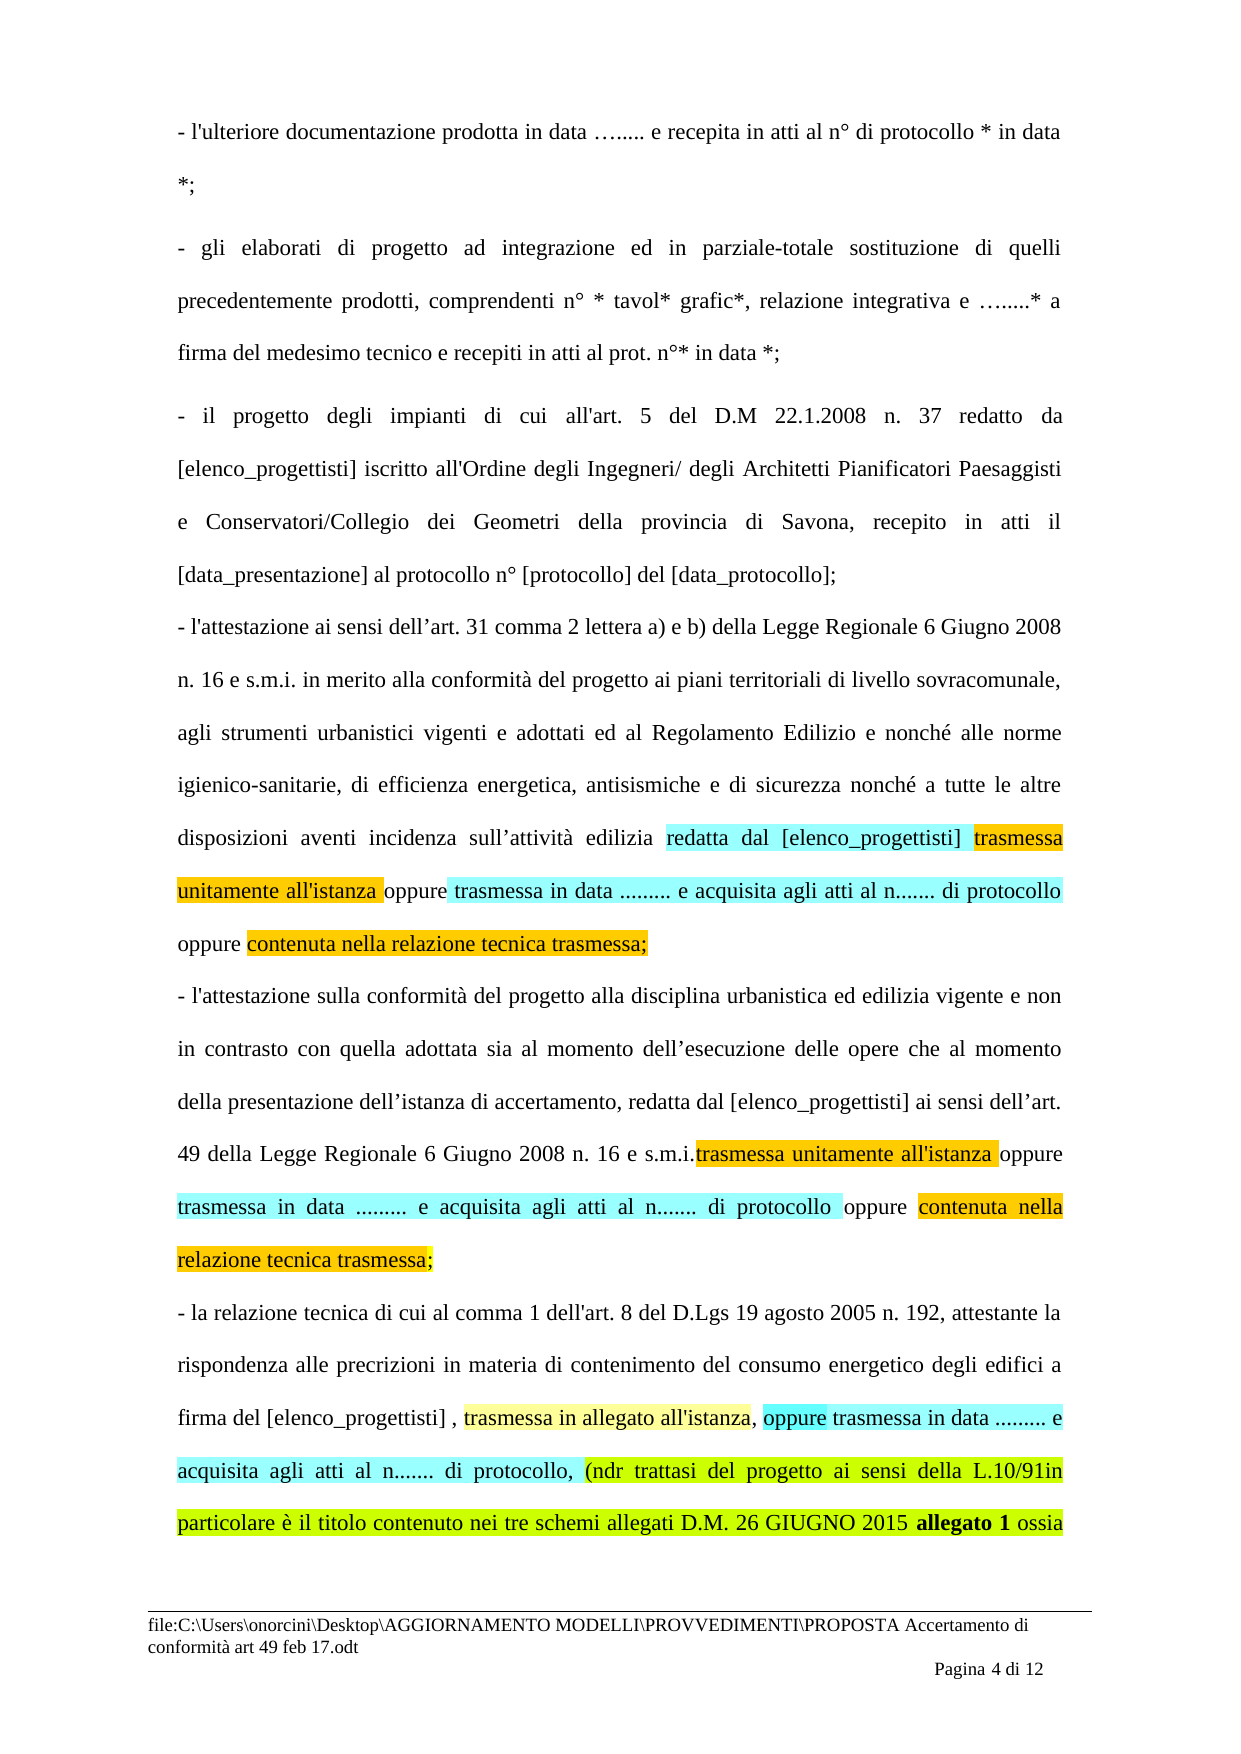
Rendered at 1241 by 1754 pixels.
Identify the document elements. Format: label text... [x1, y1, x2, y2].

list - il progetto degli impianti di cui all'art. 5 del D.M 22.1.2008 n. 37 redatto da [elenco_progettisti] iscritto all'Ordine degli Ingegneri/ degli Architetti Pianificatori Paesaggisti e Conservatori/Collegio dei Geometri della provincia di Savona, recepito in atti il [data_presentazione] al protocollo n° [protocollo] del [data_protocollo]; [177, 402, 1063, 587]
list - l'attestazione ai sensi dell’art. 31 comma 2 lettera a) e b) della Legge Regionale 6 Giugno 2008 n. 16 e s.m.i. in merito alla conformità del progetto ai piani territoriali di livello sovracomunale, agli strumenti urbanistici vigenti e adottati ed al Regolamento Edilizio e nonché alle norme igienico-sanitarie, di efficienza energetica, antisismiche e di sicurezza nonché a tutte le altre disposizioni aventi incidenza sull’attività edilizia redatta dal [elenco_progettisti] trasmessa unitamente all'istanza oppure trasmessa in data ......... e acquisita agli atti al n....... di protocollo oppure contenuta nella relazione tecnica trasmessa; [177, 613, 1063, 956]
list - l'ulteriore documentazione prodotta in data …..... e recepita in atti al n° di protocollo * in data *; [177, 118, 1063, 197]
list - l'attestazione sulla conformità del progetto alla disciplina urbanistica ed edilizia vigente e non in contrasto con quella adottata sia al momento dell’esecuzione delle opere che al momento della presentazione dell’istanza di accertamento, redatta dal [elenco_progettisti] ai sensi dell’art. 49 della Legge Regionale 6 Giugno 2008 n. 16 e s.m.i.trasmessa unitamente all'istanza oppure trasmessa in data ......... e acquisita agli atti al n....... di protocollo oppure contenuta nella relazione tecnica trasmessa; [177, 982, 1063, 1272]
list - gli elaborati di progetto ad integrazione ed in parziale-totale sostituzione di quelli precedentemente prodotti, comprendenti n° * tavol* grafic*, relazione integrativa e ….....* a firma del medesimo tecnico e recepiti in atti al prot. n°* in data *; [177, 234, 1063, 366]
list - la relazione tecnica di cui al comma 1 dell'art. 8 del D.Lgs 19 agosto 2005 n. 192, attestante la rispondenza alle precrizioni in materia di contenimento del consumo energetico degli edifici a firma del [elenco_progettisti] , trasmessa in allegato all'istanza, oppure trasmessa in data ......... e acquisita agli atti al n....... di protocollo, (ndr trattasi del progetto ai sensi della L.10/91in particolare è il titolo contenuto nei tre schemi allegati D.M. 26 GIUGNO 2015 allegato 1 ossia [177, 1298, 1063, 1536]
